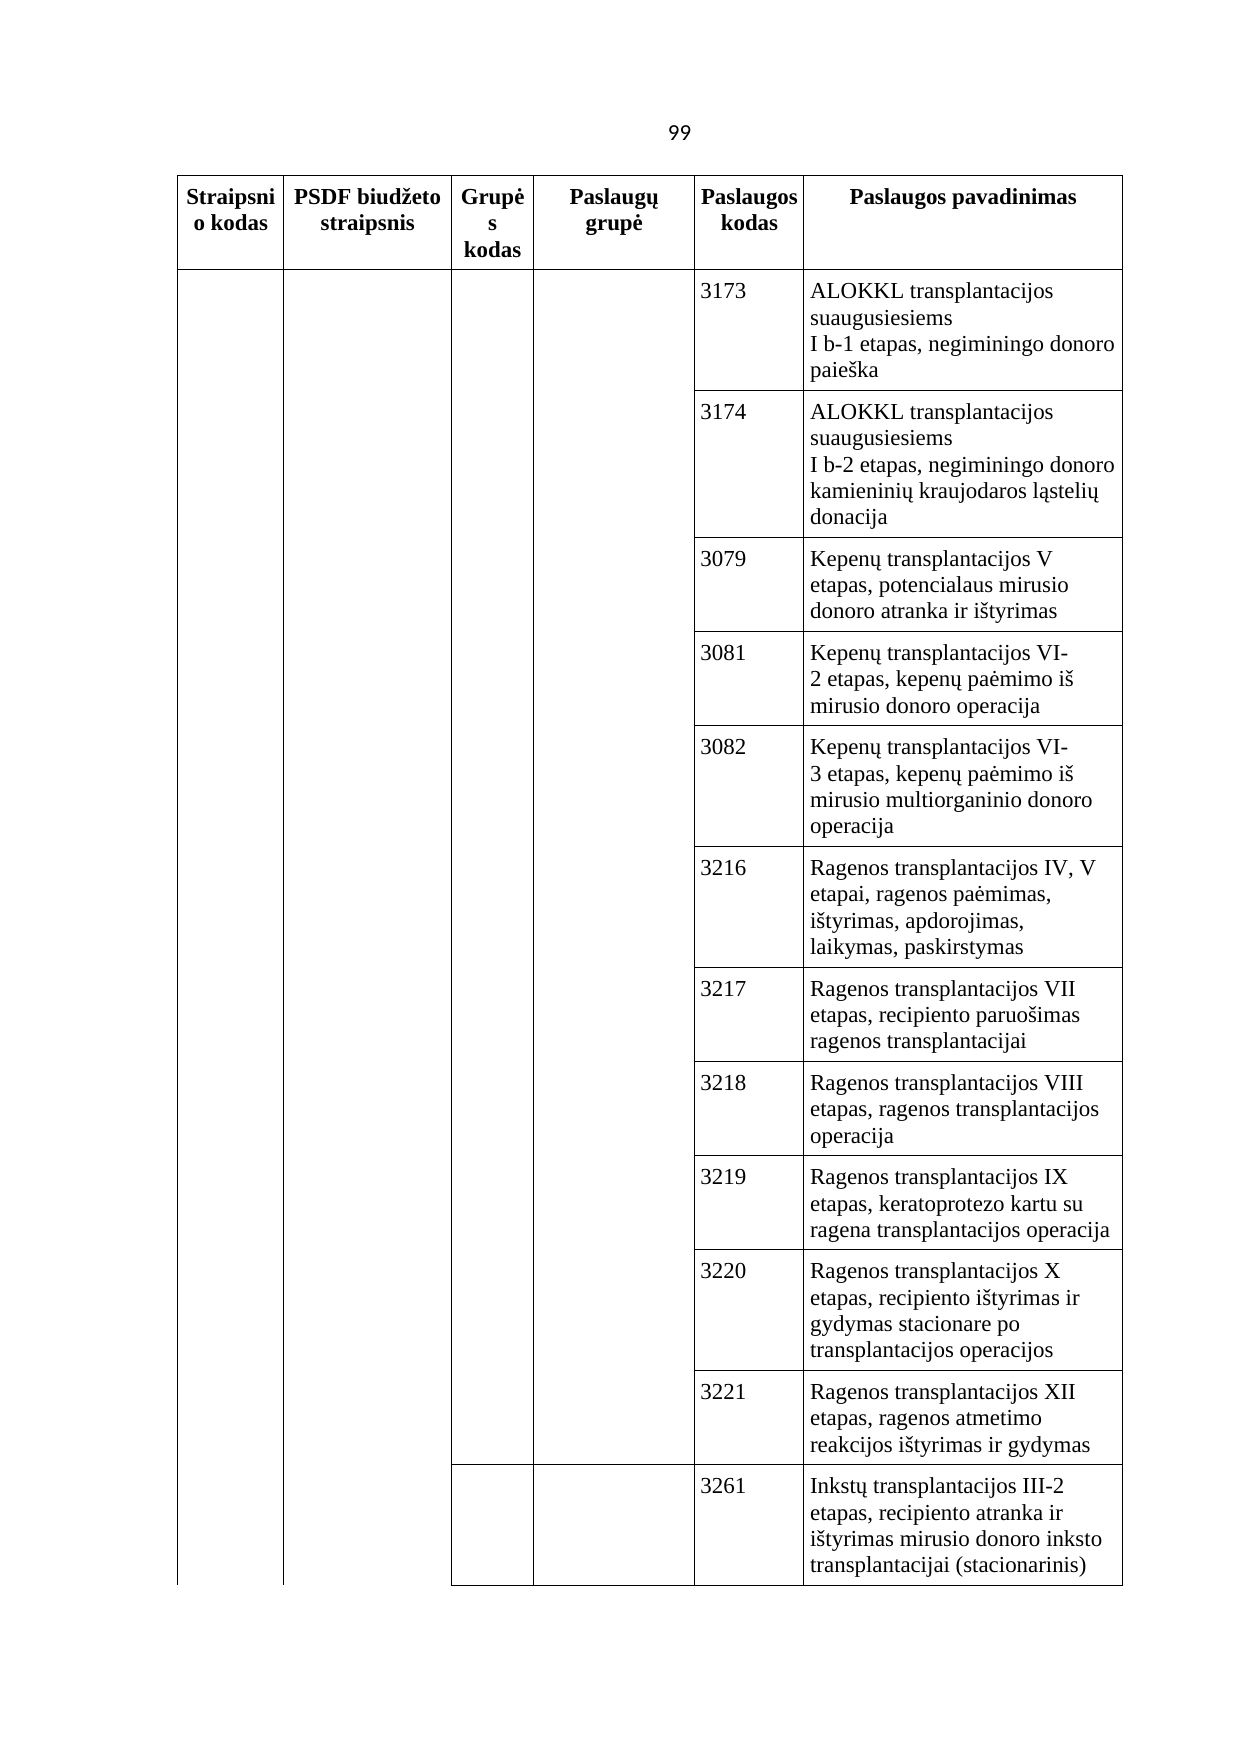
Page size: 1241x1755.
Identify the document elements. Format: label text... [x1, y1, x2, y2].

table_cell [284, 1249, 451, 1370]
table_cell Kepenų transplantacijos V etapas, potencialaus mirusio donoro atranka ir ištyrimas [804, 538, 1122, 631]
table_cell 3174 [695, 391, 803, 537]
table_header Grupės kodas [452, 176, 533, 269]
table_cell Ragenos transplantacijos VII etapas, recipiento paruošimas ragenos transplantacijai [804, 968, 1122, 1061]
table_cell [284, 1061, 451, 1155]
table_cell [178, 725, 283, 846]
table_cell Kepenų transplantacijos VI-3 etapas, kepenų paėmimo iš mirusio multiorganinio donoro operacija [804, 726, 1122, 846]
table_cell Kepenų transplantacijos VI-2 etapas, kepenų paėmimo iš mirusio donoro operacija [804, 632, 1122, 725]
table_cell Ragenos transplantacijos IX etapas, keratoprotezo kartu su ragena transplantacijos operacija [804, 1156, 1122, 1249]
table_cell [534, 631, 694, 725]
table_cell [284, 1464, 451, 1585]
table_cell [284, 725, 451, 846]
table_cell [284, 1155, 451, 1249]
table_cell ALOKKL transplantacijos suaugusiesiems I b-2 etapas, negiminingo donoro kamieninių kraujodaros ląstelių donacija [804, 391, 1122, 537]
table_cell [284, 967, 451, 1061]
table_cell [452, 725, 533, 1464]
table_cell [178, 1061, 283, 1155]
table_cell [178, 1464, 283, 1585]
table_cell [284, 631, 451, 725]
table_cell [178, 1249, 283, 1370]
table_cell [284, 270, 451, 390]
table_cell 3217 [695, 968, 803, 1061]
table_cell 3219 [695, 1156, 803, 1249]
table_cell [178, 1155, 283, 1249]
table_cell [178, 846, 283, 967]
table_header PSDF biudžeto straipsnis [284, 176, 451, 269]
table_cell 3261 [695, 1465, 803, 1585]
table_cell [452, 270, 533, 390]
table_cell 3079 [695, 538, 803, 631]
table_cell [178, 537, 283, 631]
table_cell ALOKKL transplantacijos suaugusiesiems I b-1 etapas, negiminingo donoro paieška [804, 270, 1122, 390]
table_cell Ragenos transplantacijos X etapas, recipiento ištyrimas ir gydymas stacionare po transplantacijos operacijos [804, 1250, 1122, 1370]
table_cell [178, 390, 283, 537]
table_cell 3218 [695, 1062, 803, 1155]
table_cell [534, 725, 694, 1464]
table_cell [534, 390, 694, 537]
table_cell [284, 846, 451, 967]
table_cell 3216 [695, 847, 803, 967]
table_cell [284, 1370, 451, 1464]
table_header Paslaugos kodas [695, 176, 803, 269]
table_header Paslaugos pavadinimas [804, 176, 1122, 269]
table_cell [452, 537, 533, 631]
table_cell [452, 390, 533, 537]
table_cell [284, 390, 451, 537]
table_cell 3082 [695, 726, 803, 846]
table_header Straipsnio kodas [178, 176, 283, 269]
table_cell [178, 967, 283, 1061]
table_header Paslaugų grupė [534, 176, 694, 269]
table_cell Ragenos transplantacijos IV, V etapai, ragenos paėmimas, ištyrimas, apdorojimas, laikymas, paskirstymas [804, 847, 1122, 967]
table_cell [178, 631, 283, 725]
table_cell [452, 631, 533, 725]
table_cell [534, 270, 694, 390]
table_cell [534, 1465, 694, 1585]
table_cell Ragenos transplantacijos VIII etapas, ragenos transplantacijos operacija [804, 1062, 1122, 1155]
table_cell [284, 537, 451, 631]
table_cell [534, 537, 694, 631]
table_cell Inkstų transplantacijos III-2 etapas, recipiento atranka ir ištyrimas mirusio donoro inksto transplantacijai (stacionarinis) [804, 1465, 1122, 1585]
table_cell [452, 1465, 533, 1585]
table_cell 3081 [695, 632, 803, 725]
table_cell 3221 [695, 1371, 803, 1464]
table_cell Ragenos transplantacijos XII etapas, ragenos atmetimo reakcijos ištyrimas ir gydymas [804, 1371, 1122, 1464]
table_cell 3173 [695, 270, 803, 390]
table_cell [178, 1370, 283, 1464]
table_cell 3220 [695, 1250, 803, 1370]
table_cell [178, 270, 283, 390]
